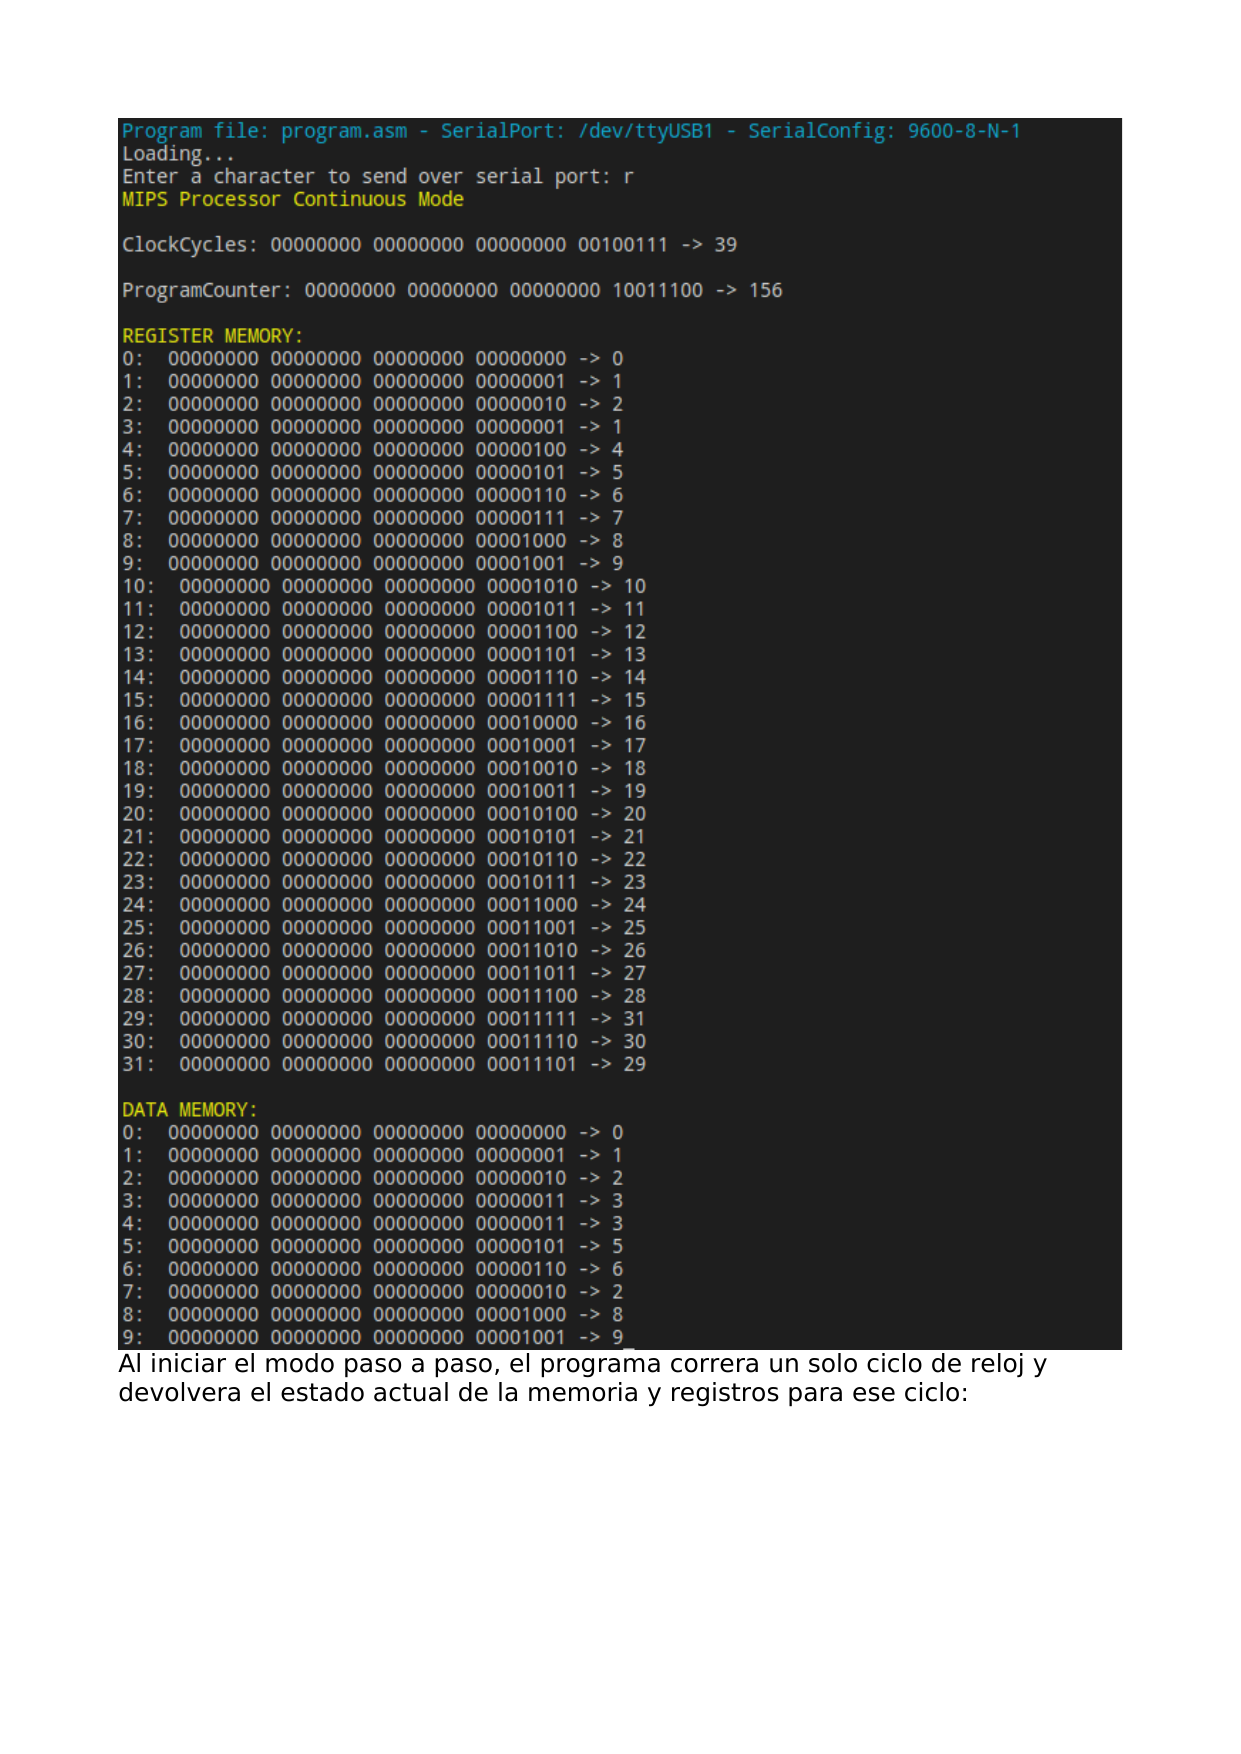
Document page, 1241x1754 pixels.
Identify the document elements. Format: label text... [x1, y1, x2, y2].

picture [118, 118, 1123, 1350]
text Al iniciar el modo paso a paso, el programa correra un solo ciclo de reloj y devolvera el estado actual de la memoria y registros para ese ciclo: [118, 1350, 1122, 1408]
